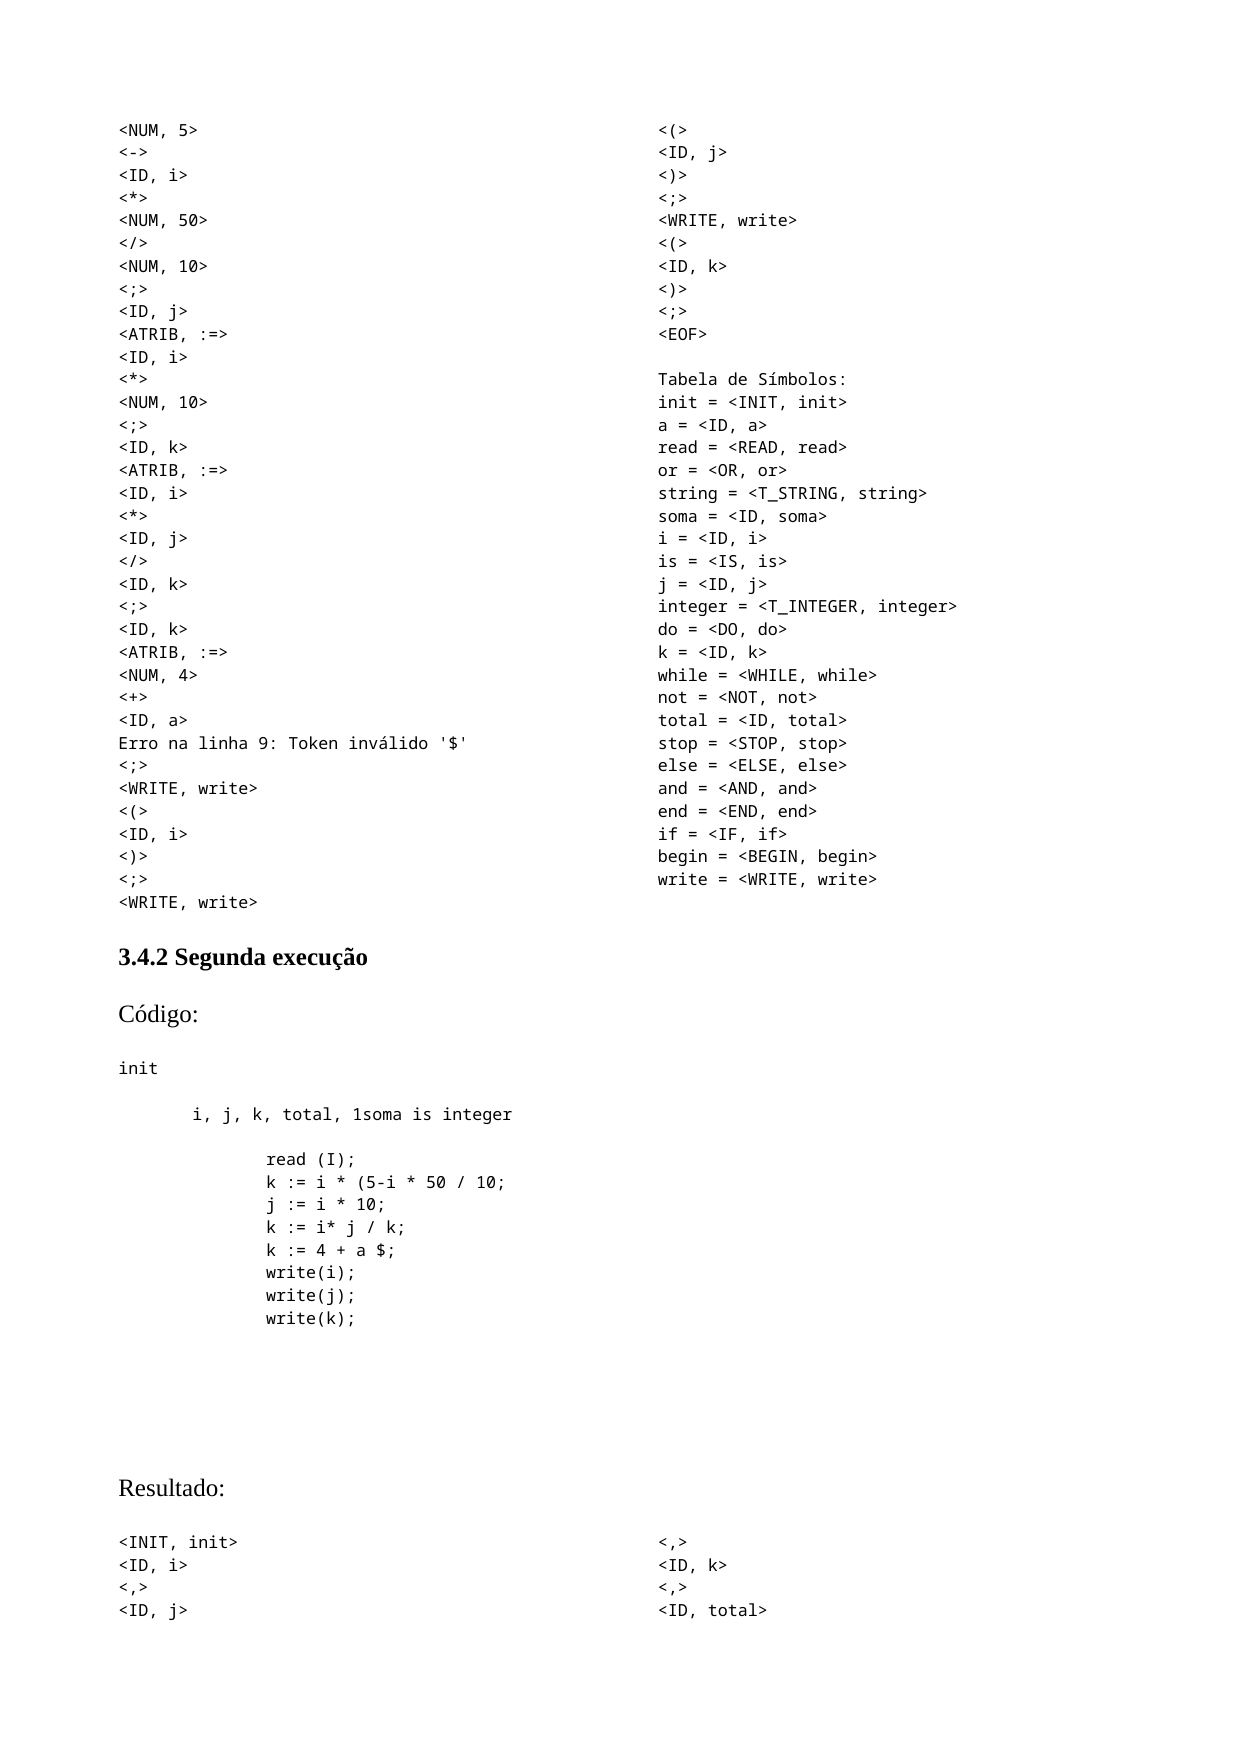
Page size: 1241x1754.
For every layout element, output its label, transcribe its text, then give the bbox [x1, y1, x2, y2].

text <;> [118, 867, 583, 890]
text <ID, j> [658, 141, 1122, 163]
text <ID, j> [118, 300, 583, 322]
text i = <ID, i> [658, 527, 1122, 549]
text not = <NOT, not> [658, 686, 1122, 708]
text <WRITE, write> [658, 209, 1122, 232]
text init [118, 1057, 1122, 1079]
text end = <END, end> [658, 799, 1122, 822]
text write(k); [118, 1306, 1122, 1329]
text <+> [118, 686, 583, 708]
text a = <ID, a> [658, 413, 1122, 436]
text is = <IS, is> [658, 549, 1122, 572]
text and = <AND, and> [658, 777, 1122, 799]
text total = <ID, total> [658, 708, 1122, 731]
text j = <ID, j> [658, 572, 1122, 595]
text <;> [118, 277, 583, 300]
text <NUM, 50> [118, 209, 583, 232]
text <ID, k> [658, 1553, 1122, 1576]
text <NUM, 10> [118, 254, 583, 277]
text stop = <STOP, stop> [658, 731, 1122, 754]
text <ATRIB, :=> [118, 459, 583, 481]
text <*> [118, 186, 583, 209]
text while = <WHILE, while> [658, 663, 1122, 686]
text Código: [118, 999, 1122, 1028]
text <ID, k> [118, 436, 583, 459]
text <;> [658, 186, 1122, 209]
text </> [118, 549, 583, 572]
text k := 4 + a $; [118, 1238, 1122, 1261]
text soma = <ID, soma> [658, 504, 1122, 527]
text <WRITE, write> [118, 890, 583, 913]
text write(i); [118, 1261, 1122, 1284]
text Resultado: [118, 1473, 1122, 1502]
text <*> [118, 504, 583, 527]
text <)> [658, 277, 1122, 300]
text <(> [118, 799, 583, 822]
text <,> [658, 1576, 1122, 1598]
text do = <DO, do> [658, 618, 1122, 640]
text <ID, i> [118, 822, 583, 845]
text init = <INIT, init> [658, 391, 1122, 413]
text <ID, i> [118, 345, 583, 368]
text k := i * (5-i * 50 / 10; [118, 1170, 1122, 1193]
text <;> [118, 754, 583, 777]
text </> [118, 232, 583, 254]
text <)> [118, 845, 583, 867]
text <,> [658, 1530, 1122, 1553]
text <ID, k> [658, 254, 1122, 277]
text <(> [658, 232, 1122, 254]
text <ID, k> [118, 572, 583, 595]
text <ID, total> [658, 1598, 1122, 1621]
text <;> [118, 595, 583, 618]
text <;> [118, 413, 583, 436]
text <NUM, 5> [118, 118, 583, 141]
text <ID, k> [118, 618, 583, 640]
text <ID, j> [118, 527, 583, 549]
text <ID, i> [118, 481, 583, 504]
text k = <ID, k> [658, 640, 1122, 663]
text <ID, i> [118, 1553, 583, 1576]
text <ID, j> [118, 1598, 583, 1621]
text <NUM, 10> [118, 391, 583, 413]
text else = <ELSE, else> [658, 754, 1122, 777]
text <-> [118, 141, 583, 163]
text <;> [658, 300, 1122, 322]
text <(> [658, 118, 1122, 141]
text <ATRIB, :=> [118, 640, 583, 663]
text 3.4.2 Segunda execução [118, 942, 1122, 970]
text Erro na linha 9: Token inválido '$' [118, 731, 583, 754]
text begin = <BEGIN, begin> [658, 845, 1122, 867]
text <*> [118, 368, 583, 391]
text string = <T_STRING, string> [658, 481, 1122, 504]
text i, j, k, total, 1soma is integer [118, 1102, 1122, 1125]
text <ATRIB, :=> [118, 322, 583, 345]
text integer = <T_INTEGER, integer> [658, 595, 1122, 618]
text write = <WRITE, write> [658, 867, 1122, 890]
text j := i * 10; [118, 1193, 1122, 1216]
text write(j); [118, 1284, 1122, 1306]
text <EOF> [658, 322, 1122, 345]
text <WRITE, write> [118, 777, 583, 799]
text <,> [118, 1576, 583, 1598]
text read (I); [118, 1147, 1122, 1170]
text <)> [658, 163, 1122, 186]
text or = <OR, or> [658, 459, 1122, 481]
text <ID, a> [118, 708, 583, 731]
text Tabela de Símbolos: [658, 368, 1122, 391]
text read = <READ, read> [658, 436, 1122, 459]
text <INIT, init> [118, 1530, 583, 1553]
text k := i* j / k; [118, 1216, 1122, 1238]
text if = <IF, if> [658, 822, 1122, 845]
text <NUM, 4> [118, 663, 583, 686]
text <ID, i> [118, 163, 583, 186]
